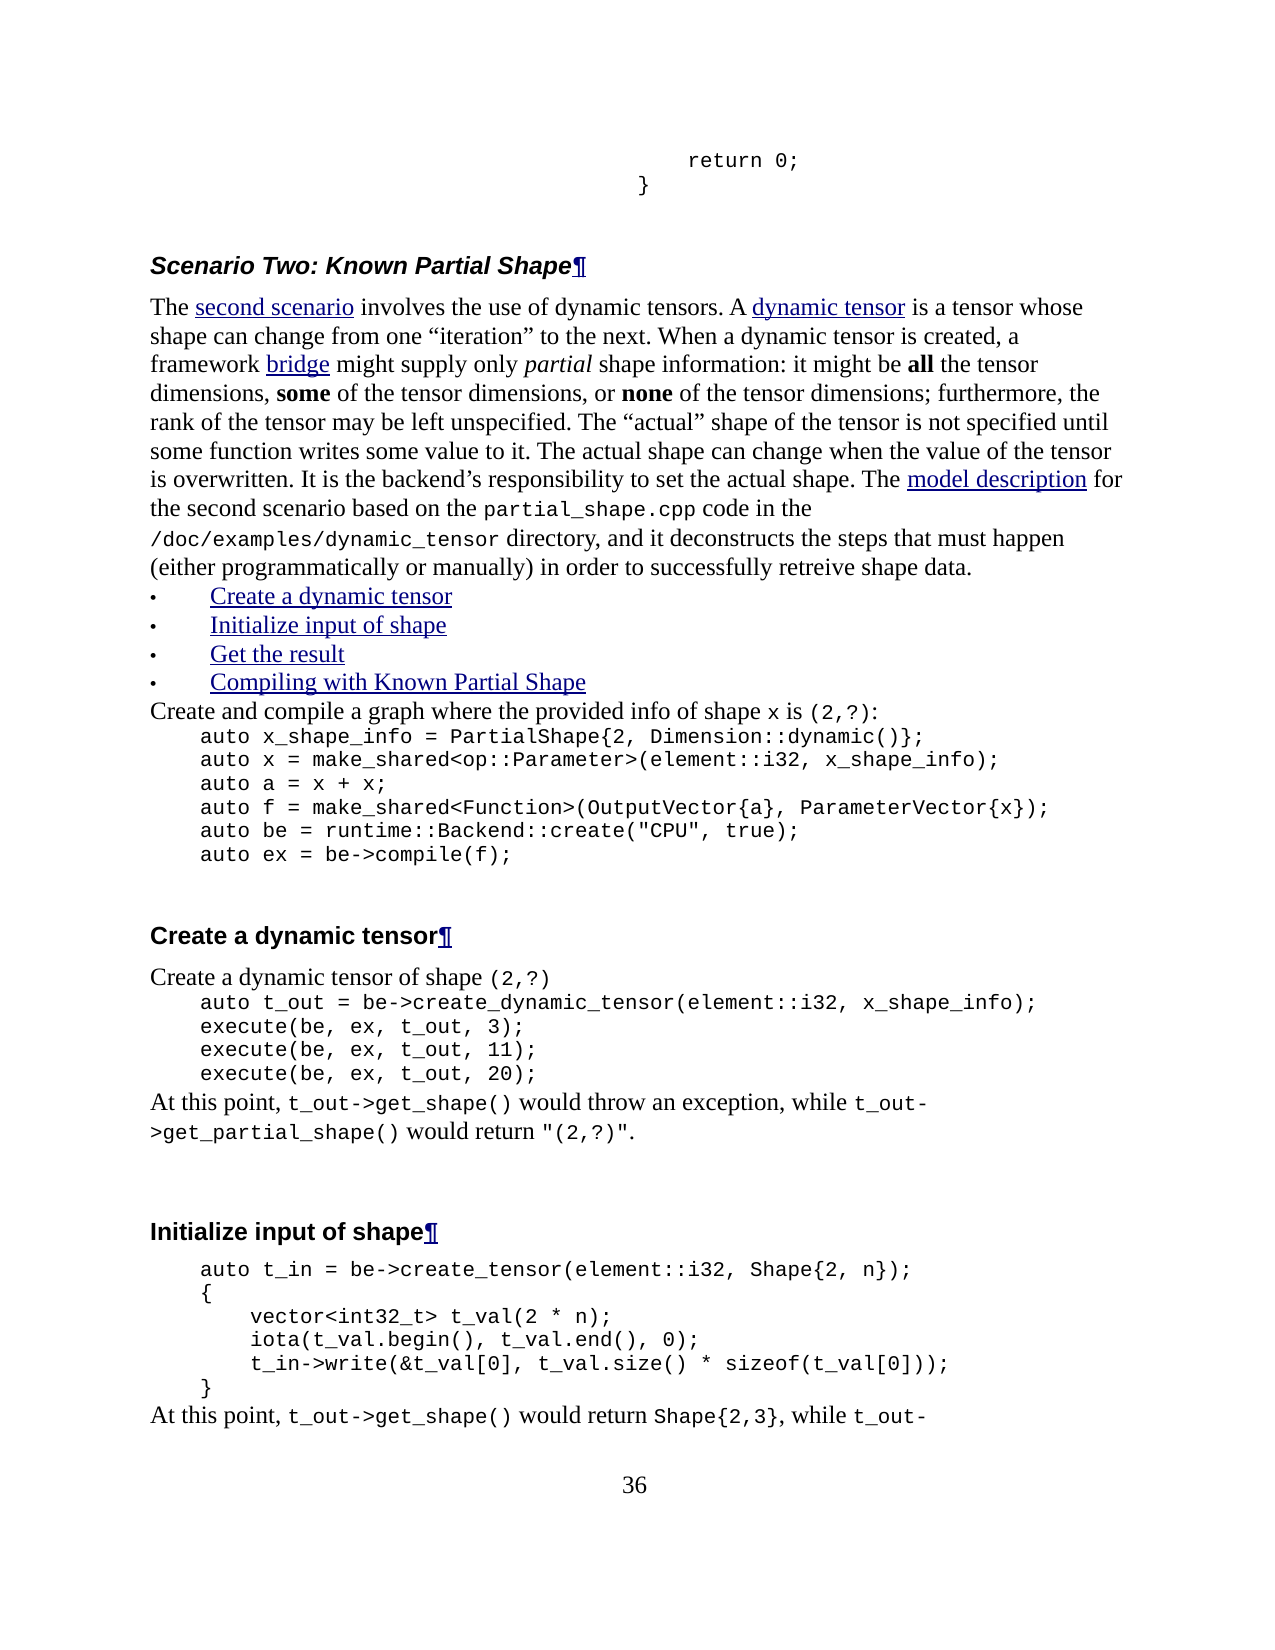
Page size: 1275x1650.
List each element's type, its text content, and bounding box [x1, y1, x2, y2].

text At this point, t_out->get_shape() would throw an exception, while t_out->get_partial_shape() would return "(2,?)". [150, 1087, 1125, 1146]
text execute(be, ex, t_out, 11); [150, 1039, 1125, 1063]
list Compiling with Known Partial Shape [150, 667, 1125, 696]
text auto be = runtime::Backend::create("CPU", true); [150, 820, 1125, 844]
text The second scenario involves the use of dynamic tensors. A dynamic tensor is a tensor whose shape can change from one “iteration” to the next. When a dynamic tensor is created, a framework bridge might supply only partial shape information: it might be all the tensor dimensions, some of the tensor dimensions, or none of the tensor dimensions; furthermore, the rank of the tensor may be left unspecified. The “actual” shape of the tensor is not specified until some function writes some value to it. The actual shape can change when the value of the tensor is overwritten. It is the backend’s responsibility to set the actual shape. The model description for the second scenario based on the partial_shape.cpp code in the /doc/examples/dynamic_tensor directory, and it deconstructs the steps that must happen (either programmatically or manually) in order to successfully retreive shape data. [150, 292, 1125, 581]
table_header [150, 150, 637, 197]
text auto a = x + x; [150, 773, 1125, 797]
table_header return 0; } [638, 150, 1125, 197]
subtitle Scenario Two: Known Partial Shape¶ [150, 251, 1125, 279]
list Get the result [150, 639, 1125, 667]
text t_in->write(&t_val[0], t_val.size() * sizeof(t_val[0])); [150, 1353, 1125, 1377]
text Create and compile a graph where the provided info of shape x is (2,?): [150, 696, 1125, 726]
text iota(t_val.begin(), t_val.end(), 0); [150, 1329, 1125, 1353]
text auto t_out = be->create_dynamic_tensor(element::i32, x_shape_info); [150, 992, 1125, 1016]
text auto x = make_shared<op::Parameter>(element::i32, x_shape_info); [150, 749, 1125, 773]
text auto x_shape_info = PartialShape{2, Dimension::dynamic()}; [150, 726, 1125, 749]
text auto t_in = be->create_tensor(element::i32, Shape{2, n}); [150, 1258, 1125, 1282]
text Create a dynamic tensor of shape (2,?) [150, 962, 1125, 992]
text execute(be, ex, t_out, 3); [150, 1016, 1125, 1039]
text auto ex = be->compile(f); [150, 844, 1125, 868]
list Create a dynamic tensor [150, 581, 1125, 610]
subtitle Initialize input of shape¶ [150, 1217, 1125, 1246]
text vector<int32_t> t_val(2 * n); [150, 1306, 1125, 1329]
text execute(be, ex, t_out, 20); [150, 1063, 1125, 1087]
text } [150, 1377, 1125, 1400]
subtitle Create a dynamic tensor¶ [150, 921, 1125, 950]
list Initialize input of shape [150, 610, 1125, 639]
text auto f = make_shared<Function>(OutputVector{a}, ParameterVector{x}); [150, 797, 1125, 820]
text At this point, t_out->get_shape() would return Shape{2,3}, while t_out- [150, 1400, 1125, 1430]
text { [150, 1282, 1125, 1306]
